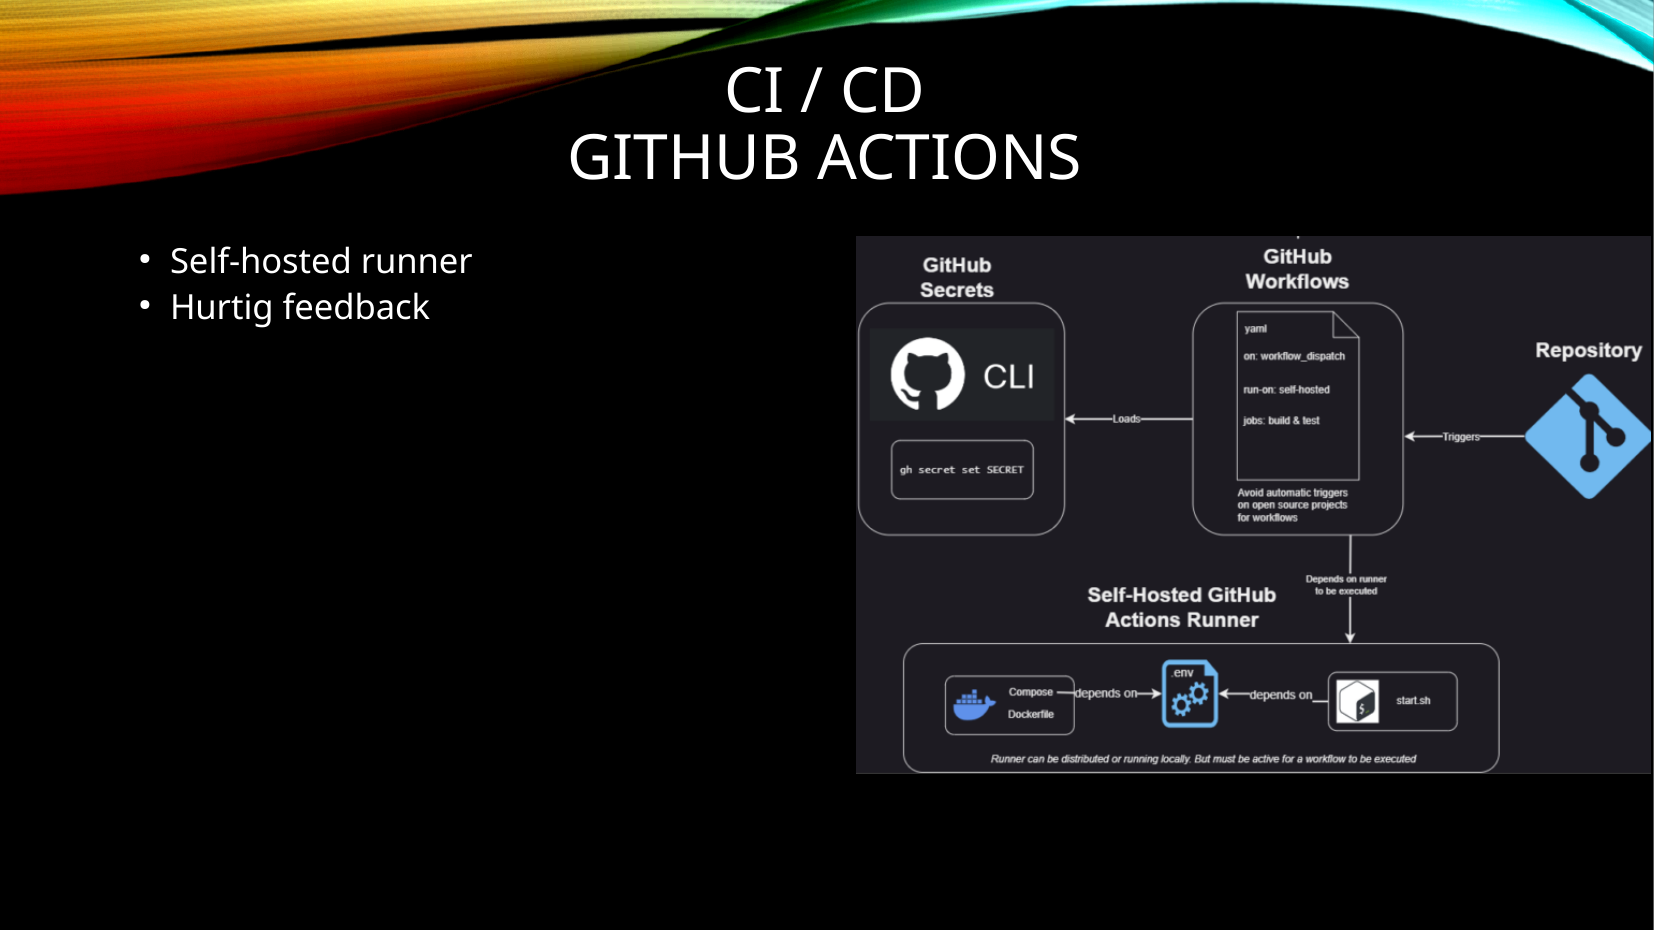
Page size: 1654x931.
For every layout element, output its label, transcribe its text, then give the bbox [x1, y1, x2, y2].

picture [856, 236, 1651, 774]
title CI / CD GitHub Actions [0, 44, 1651, 207]
list Self-hosted runner Hurtig feedback [0, 236, 721, 827]
